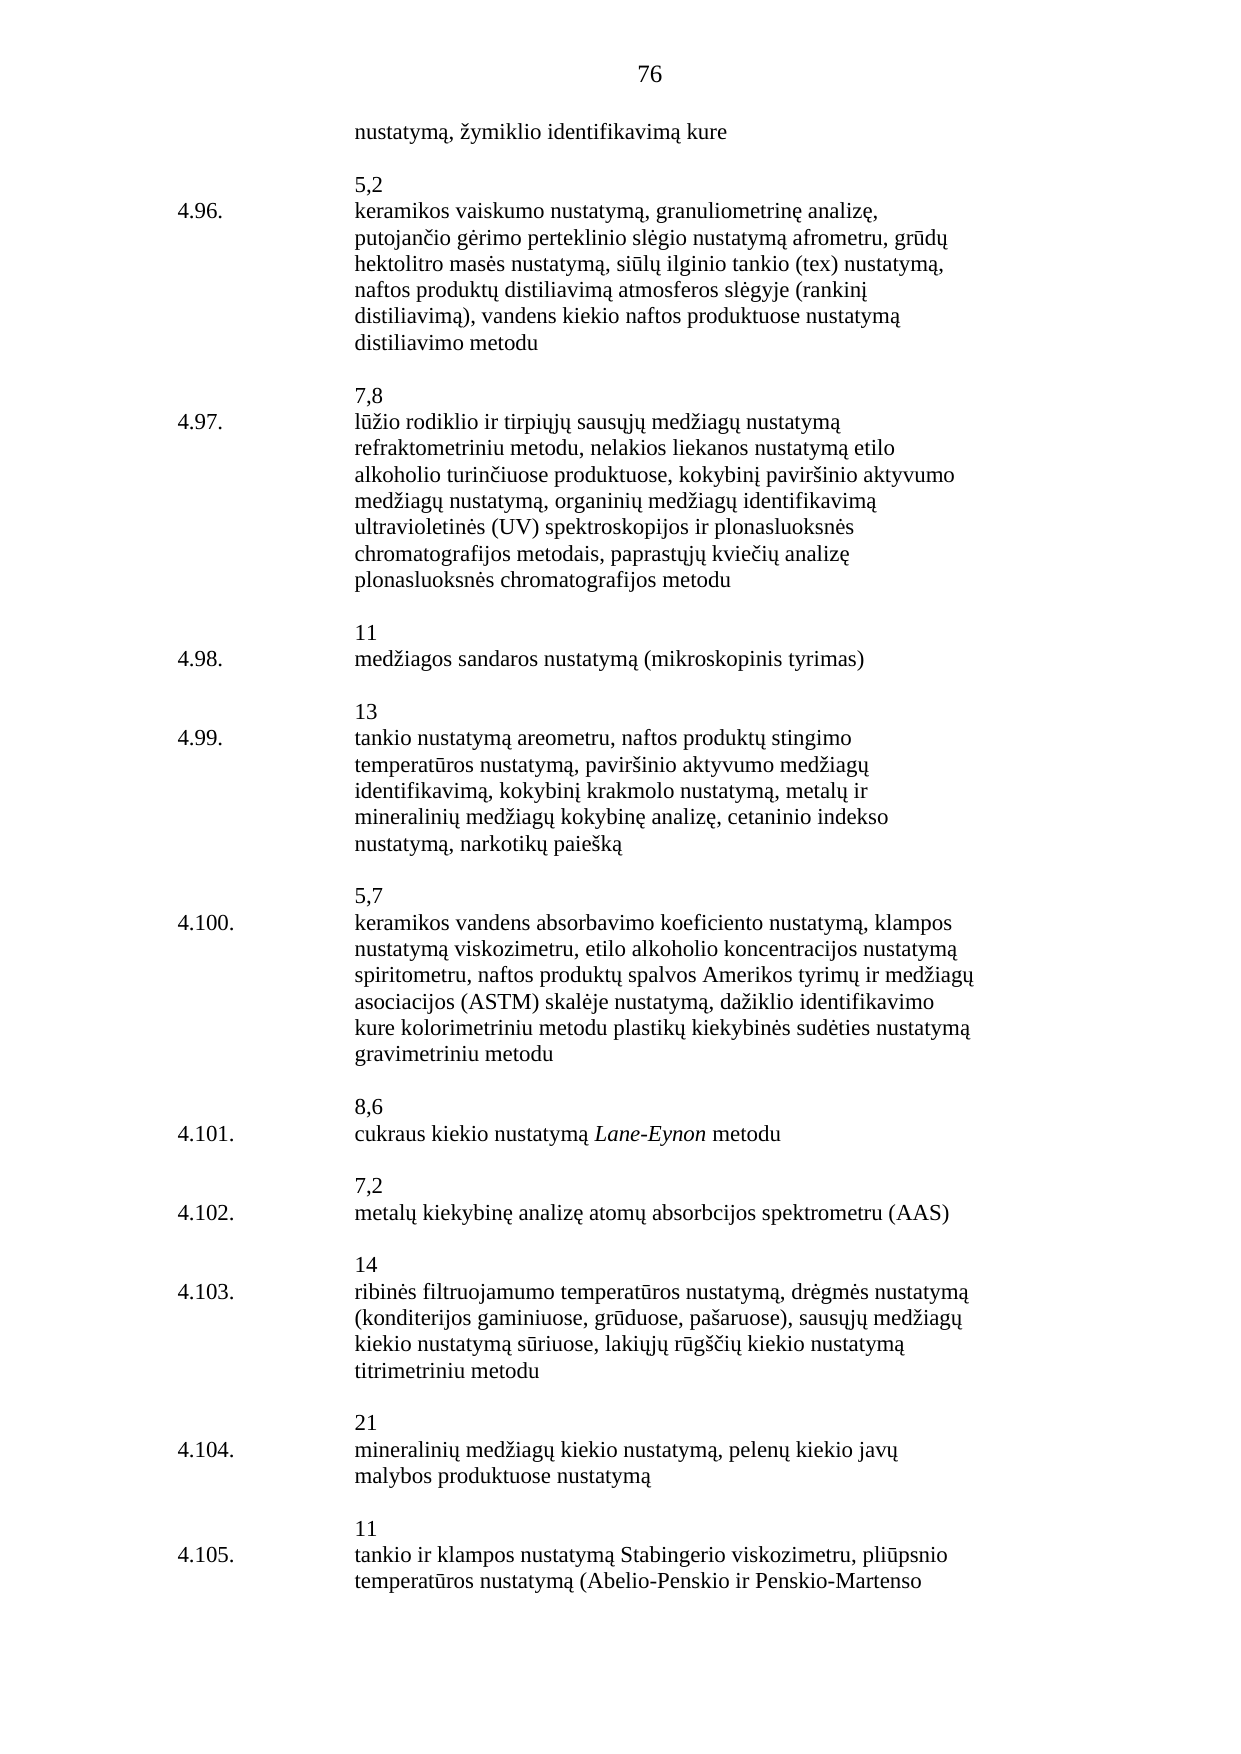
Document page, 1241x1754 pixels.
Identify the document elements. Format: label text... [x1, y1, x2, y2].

text identifikavimą, kokybinį krakmolo nustatymą, metalų ir [354, 777, 974, 803]
text temperatūros nustatymą, paviršinio aktyvumo medžiagų [354, 751, 974, 777]
text 4.104. mineralinių medžiagų kiekio nustatymą, pelenų kiekio javų [177, 1436, 974, 1462]
text nustatymą viskozimetru, etilo alkoholio koncentracijos nustatymą [354, 935, 974, 961]
text ultravioletinės (UV) spektroskopijos ir plonasluoksnės [354, 513, 974, 540]
text alkoholio turinčiuose produktuose, kokybinį paviršinio aktyvumo [354, 461, 974, 487]
text 4.103. ribinės filtruojamumo temperatūros nustatymą, drėgmės nustatymą [177, 1278, 974, 1304]
text mineralinių medžiagų kokybinę analizę, cetaninio indekso [354, 803, 974, 830]
text 4.97. lūžio rodiklio ir tirpiųjų sausųjų medžiagų nustatymą [177, 408, 974, 434]
text (konditerijos gaminiuose, grūduose, pašaruose), sausųjų medžiagų [354, 1304, 974, 1330]
text 4.98. medžiagos sandaros nustatymą (mikroskopinis tyrimas) 13 [177, 645, 974, 724]
text kiekio nustatymą sūriuose, lakiųjų rūgščių kiekio nustatymą [354, 1330, 974, 1357]
text asociacijos (ASTM) skalėje nustatymą, dažiklio identifikavimo [354, 988, 974, 1014]
text gravimetriniu metodu 8,6 [354, 1041, 974, 1119]
text kure kolorimetriniu metodu plastikų kiekybinės sudėties nustatymą [354, 1014, 974, 1041]
text chromatografijos metodais, paprastųjų kviečių analizę [354, 540, 974, 566]
text distiliavimo metodu 7,8 [354, 329, 974, 408]
text plonasluoksnės chromatografijos metodu 11 [354, 566, 974, 645]
text hektolitro masės nustatymą, siūlų ilginio tankio (tex) nustatymą, [354, 250, 974, 276]
text 4.99. tankio nustatymą areometru, naftos produktų stingimo [177, 724, 974, 751]
text 4.100. keramikos vandens absorbavimo koeficiento nustatymą, klampos [177, 909, 974, 935]
text titrimetriniu metodu 21 [354, 1357, 974, 1436]
text medžiagų nustatymą, organinių medžiagų identifikavimą [354, 487, 974, 513]
text malybos produktuose nustatymą 11 [354, 1462, 974, 1541]
text nustatymą, narkotikų paiešką 5,7 [354, 830, 974, 909]
text nustatymą, žymiklio identifikavimą kure 5,2 [354, 118, 974, 197]
text 4.96. keramikos vaiskumo nustatymą, granuliometrinę analizę, [177, 197, 974, 223]
text 4.102. metalų kiekybinę analizę atomų absorbcijos spektrometru (AAS) 14 [177, 1199, 974, 1278]
text distiliavimą), vandens kiekio naftos produktuose nustatymą [354, 303, 974, 329]
text 4.105. tankio ir klampos nustatymą Stabingerio viskozimetru, pliūpsnio [177, 1541, 974, 1568]
text temperatūros nustatymą (Abelio-Penskio ir Penskio-Martenso [354, 1568, 974, 1594]
text putojančio gėrimo perteklinio slėgio nustatymą afrometru, grūdų [354, 223, 974, 250]
text spiritometru, naftos produktų spalvos Amerikos tyrimų ir medžiagų [354, 961, 974, 988]
text refraktometriniu metodu, nelakios liekanos nustatymą etilo [354, 434, 974, 461]
text 4.101. cukraus kiekio nustatymą Lane-Eynon metodu 7,2 [177, 1119, 974, 1199]
text naftos produktų distiliavimą atmosferos slėgyje (rankinį [354, 276, 974, 303]
